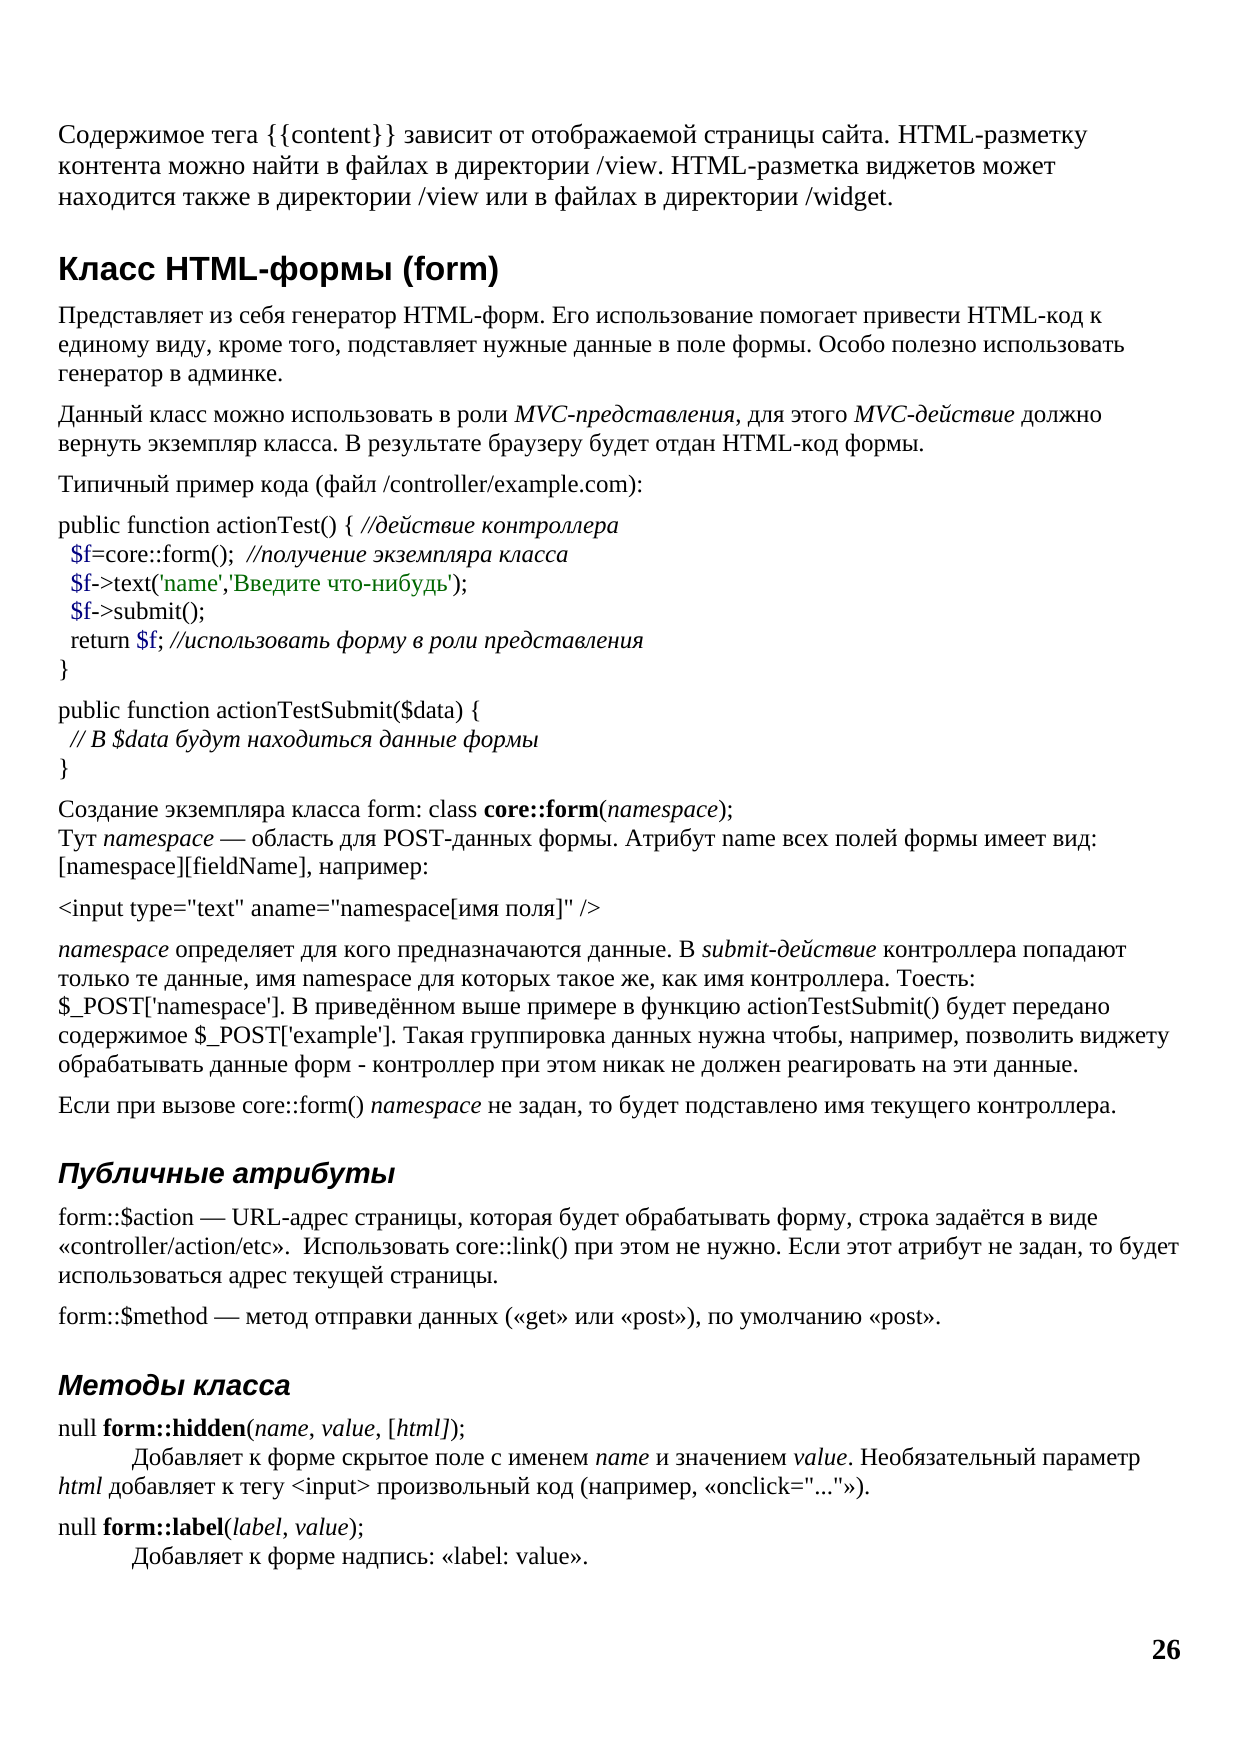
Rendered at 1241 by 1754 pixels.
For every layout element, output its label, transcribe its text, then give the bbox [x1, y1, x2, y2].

text namespace определяет для кого предназначаются данные. В submit-действие контроллера попадают только те данные, имя namespace для которых такое же, как имя контроллера. Тоесть: $_POST['namespace']. В приведённом выше примере в функцию actionTestSubmit() будет передано содержимое $_POST['example']. Такая группировка данных нужна чтобы, например, позволить виджету обрабатывать данные форм - контроллер при этом никак не должен реагировать на эти данные. [58, 934, 1181, 1078]
text public function actionTestSubmit($data) { // В $data будут находиться данные формы } [58, 695, 1181, 781]
text Создание экземпляра класса form: class core::form(namespace); Тут namespace — область для POST-данных формы. Атрибут name всех полей формы имеет вид: [namespace][fieldName], например: [58, 794, 1181, 880]
text form::$action — URL-адрес страницы, которая будет обрабатывать форму, строка задаётся в виде «controller/action/etc». Использовать core::link() при этом не нужно. Если этот атрибут не задан, то будет использоваться адрес текущей страницы. [58, 1202, 1181, 1289]
text Представляет из себя генератор HTML-форм. Его использование помогает привести HTML-код к единому виду, кроме того, подставляет нужные данные в поле формы. Особо полезно использовать генератор в админке. [58, 300, 1181, 386]
subtitle Класс HTML-формы (form) [58, 249, 1181, 288]
subtitle Публичные атрибуты [58, 1156, 1181, 1190]
text form::$method — метод отправки данных («get» или «post»), по умолчанию «post». [58, 1301, 1181, 1330]
text Содержимое тега {{content}} зависит от отображаемой страницы сайта. HTML-разметку контента можно найти в файлах в директории /view. HTML-разметка виджетов может находится также в директории /view или в файлах в директории /widget. [58, 118, 1181, 212]
text null form::label(label, value); Добавляет к форме надпись: «label: value». [58, 1512, 1181, 1570]
subtitle Методы класса [58, 1367, 1181, 1401]
text Данный класс можно использовать в роли MVC-представления, для этого MVC-действие должно вернуть экземпляр класса. В результате браузеру будет отдан HTML-код формы. [58, 399, 1181, 456]
text null form::hidden(name, value, [html]); Добавляет к форме скрытое поле с именем name и значением value. Необязательный параметр html добавляет к тегу <input> произвольный код (например, «onclick="..."»). [58, 1413, 1181, 1500]
text <input type="text" aname="namespace[имя поля]" /> [58, 893, 1181, 921]
text public function actionTest() { //действие контроллера $f=core::form(); //получение экземпляра класса $f->text('name','Введите что-нибудь'); $f->submit(); return $f; //использовать форму в роли представления } [58, 510, 1181, 683]
text Типичный пример кода (файл /controller/example.com): [58, 469, 1181, 498]
text Если при вызове core::form() namespace не задан, то будет подставлено имя текущего контроллера. [58, 1090, 1181, 1119]
